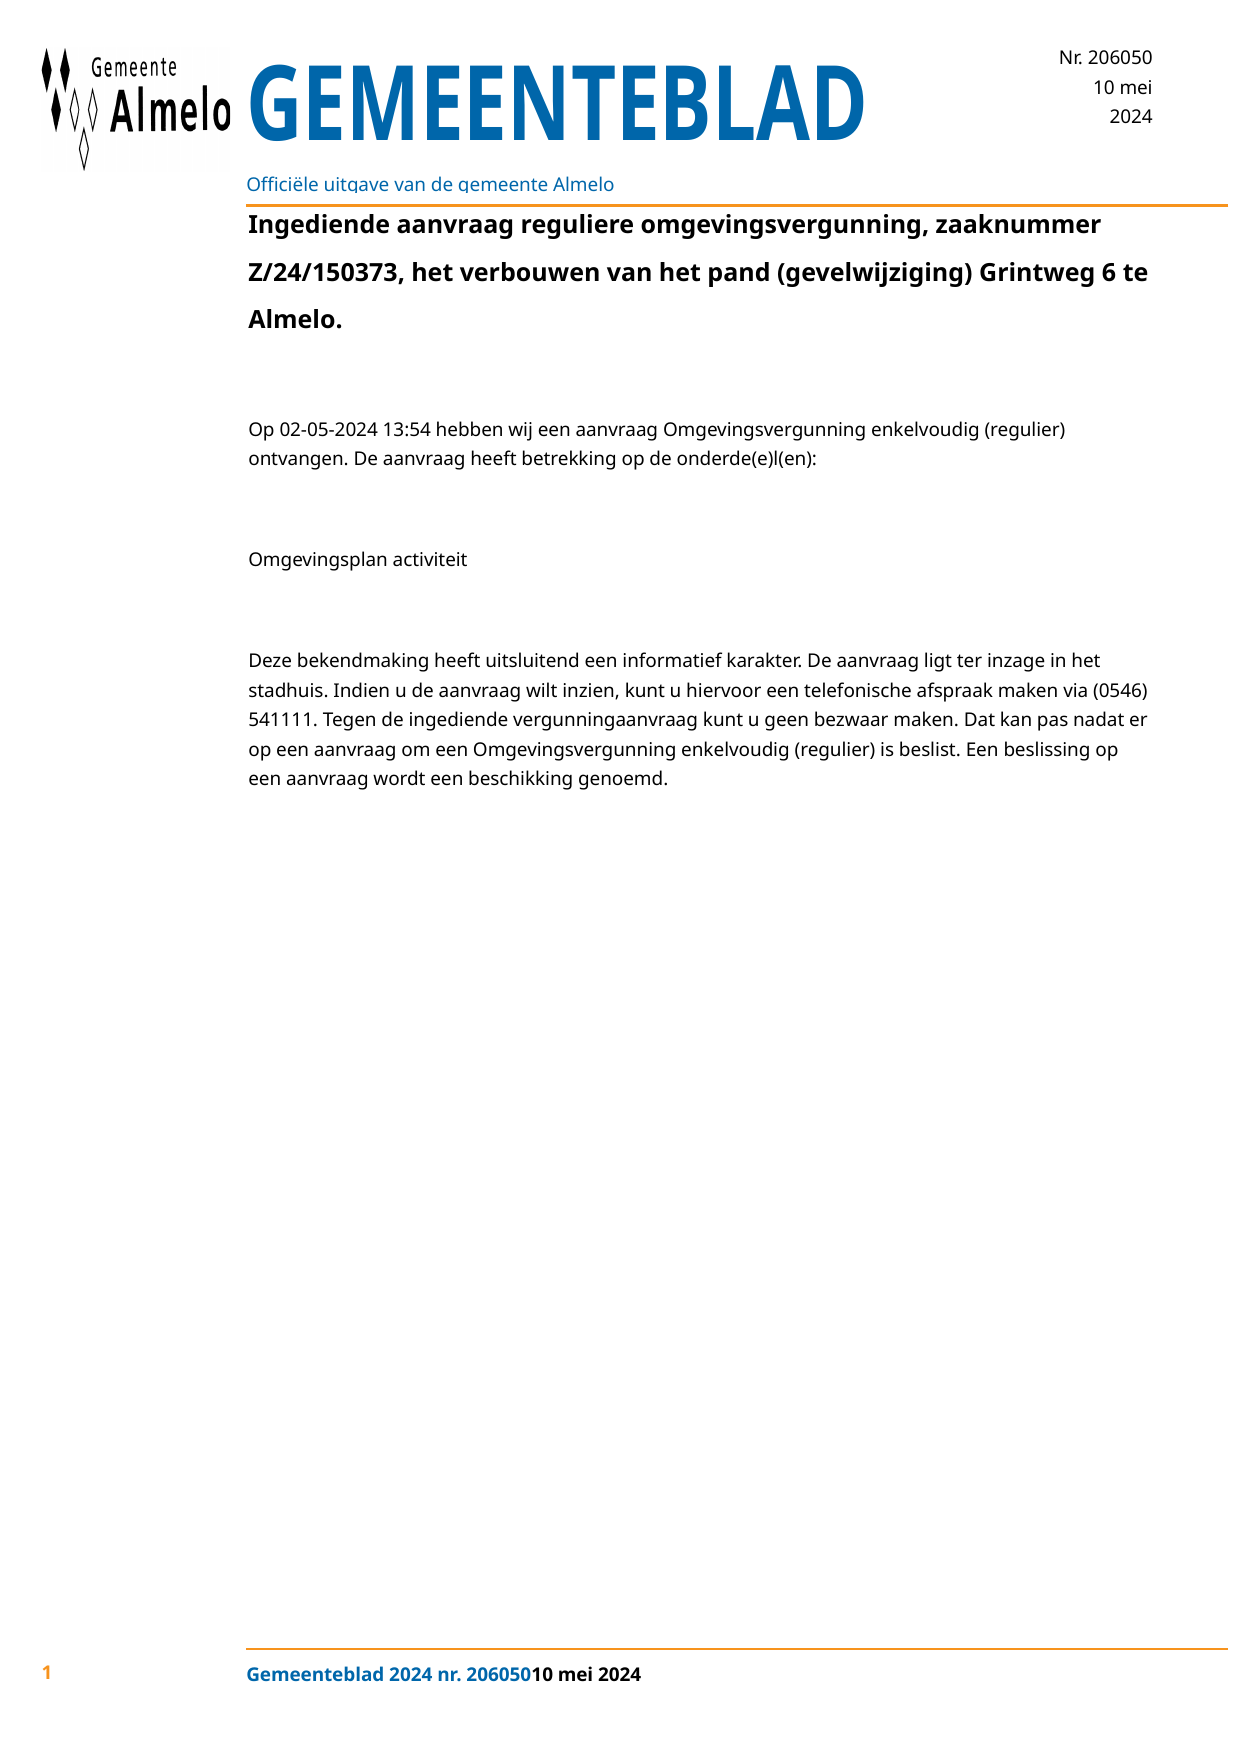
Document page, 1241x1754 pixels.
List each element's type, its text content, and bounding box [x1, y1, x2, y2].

text Omgevingsplan activiteit [248, 546, 1152, 572]
picture [41, 47, 231, 172]
text Ingediende aanvraag reguliere omgevingsvergunning, zaaknummer Z/24/150373, het verbouwen van het pand (gevelwijziging) Grintweg 6 te Almelo. [248, 207, 1152, 336]
text Op 02-05-2024 13:54 hebben wij een aanvraag Omgevingsvergunning enkelvoudig (regulier) ontvangen. De aanvraag heeft betrekking op de onderde(e)l(en): [248, 416, 1152, 471]
text Deze bekendmaking heeft uitsluitend een informatief karakter. De aanvraag ligt ter inzage in het stadhuis. Indien u de aanvraag wilt inzien, kunt u hiervoor een telefonische afspraak maken via (0546) 541111. Tegen de ingediende vergunningaanvraag kunt u geen bezwaar maken. Dat kan pas nadat er op een aanvraag om een Omgevingsvergunning enkelvoudig (regulier) is beslist. Een beslissing op een aanvraag wordt een beschikking genoemd. [248, 647, 1152, 791]
